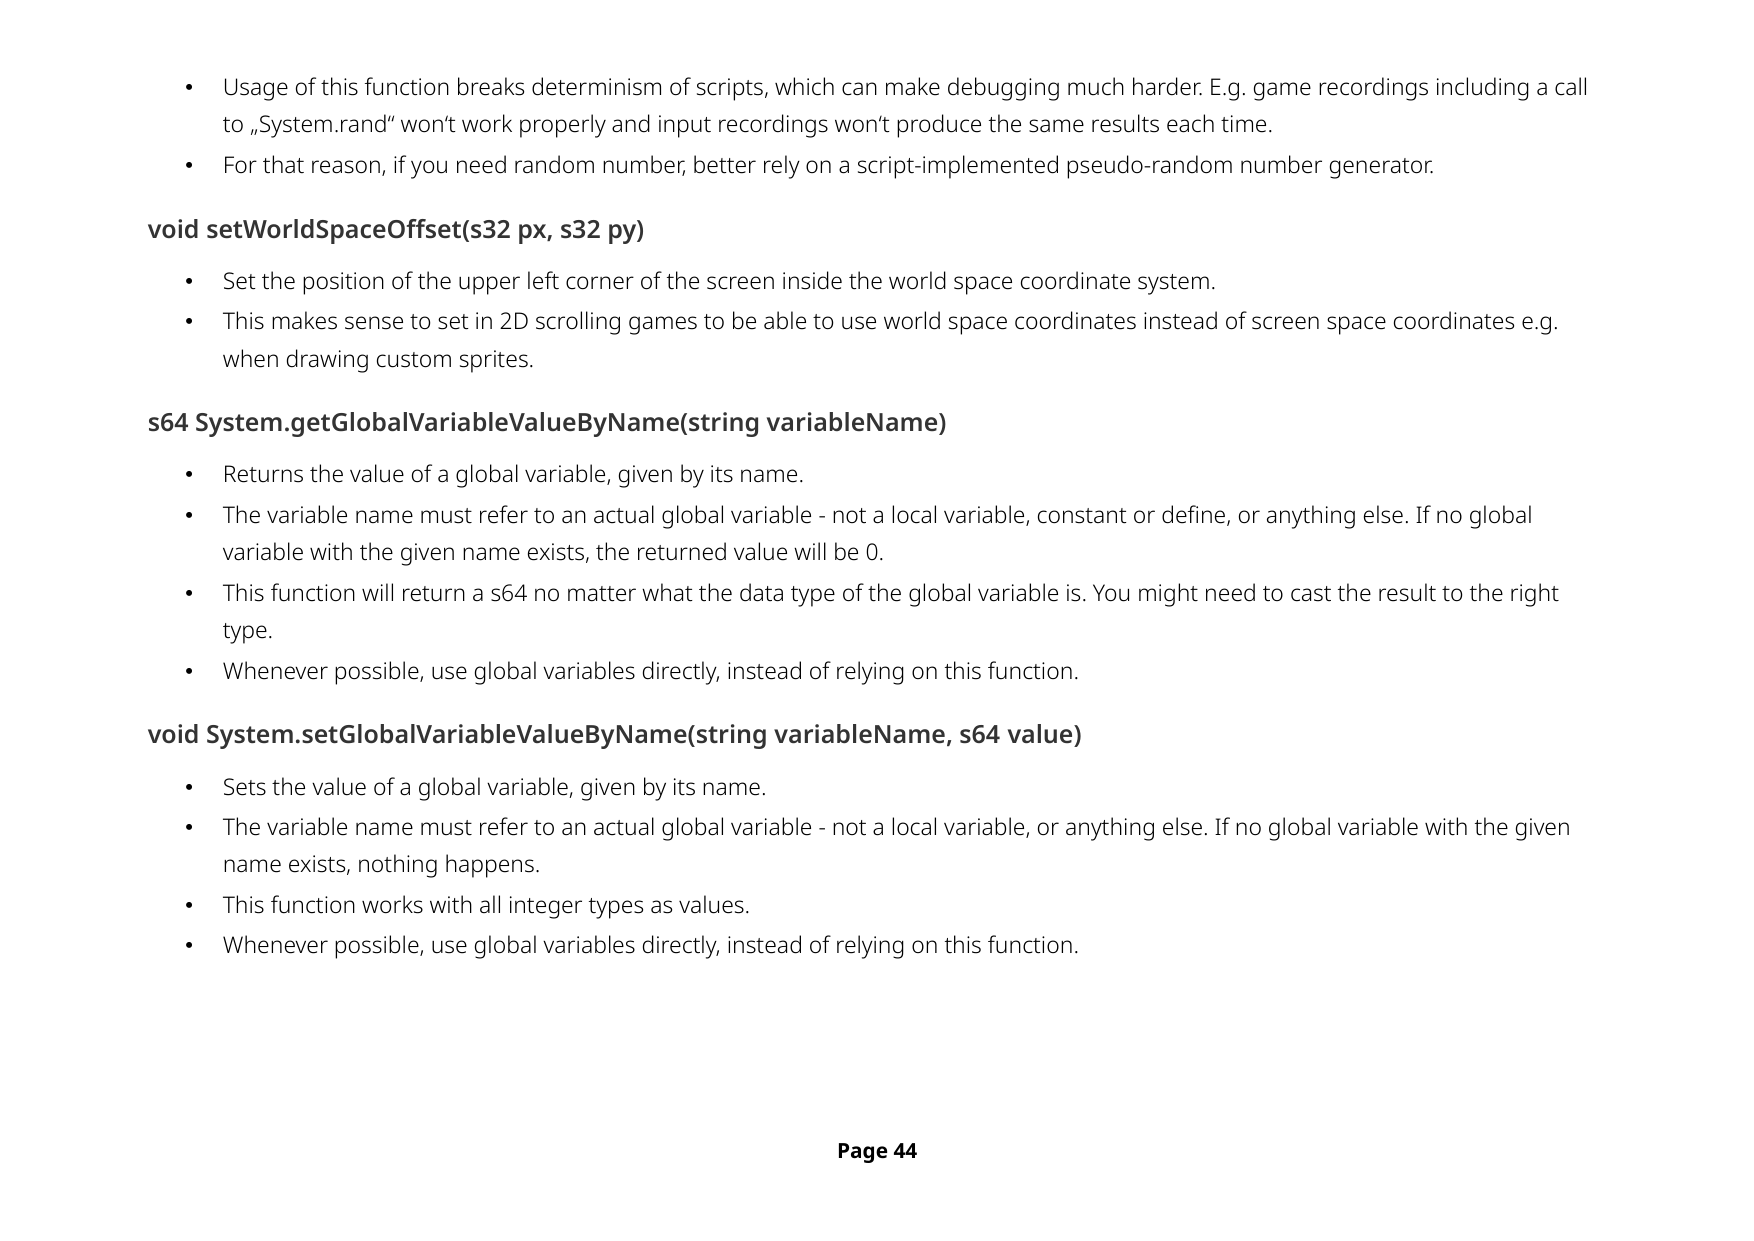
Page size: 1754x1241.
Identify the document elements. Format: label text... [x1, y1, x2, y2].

list Whenever possible, use global variables directly, instead of relying on this function. [185, 929, 1606, 960]
list This makes sense to set in 2D scrolling games to be able to use world space coordinates instead of screen space coordinates e.g. when drawing custom sprites. [185, 305, 1606, 374]
list The variable name must refer to an actual global variable - not a local variable, or anything else. If no global variable with the given name exists, nothing happens. [185, 811, 1606, 879]
subtitle void System.setGlobalVariableValueByName(string variableName, s64 value) [148, 717, 1606, 751]
list The variable name must refer to an actual global variable - not a local variable, constant or define, or anything else. If no global variable with the given name exists, the returned value will be 0. [185, 499, 1606, 567]
list This function works with all integer types as values. [185, 889, 1606, 920]
subtitle s64 System.getGlobalVariableValueByName(string variableName) [148, 405, 1606, 439]
list Returns the value of a global variable, given by its name. [185, 458, 1606, 489]
list Whenever possible, use global variables directly, instead of relying on this function. [185, 654, 1606, 686]
list Sets the value of a global variable, given by its name. [185, 770, 1606, 802]
list This function will return a s64 no matter what the data type of the global variable is. You might need to cast the result to the right type. [185, 577, 1606, 645]
list For that reason, if you need random number, better rely on a script-implemented pseudo-random number generator. [185, 149, 1606, 180]
list Usage of this function breaks determinism of scripts, which can make debugging much harder. E.g. game recordings including a call to „System.rand“ won‘t work properly and input recordings won‘t produce the same results each time. [185, 71, 1606, 139]
subtitle void setWorldSpaceOffset(s32 px, s32 py) [148, 211, 1606, 245]
list Set the position of the upper left corner of the screen inside the world space coordinate system. [185, 264, 1606, 296]
